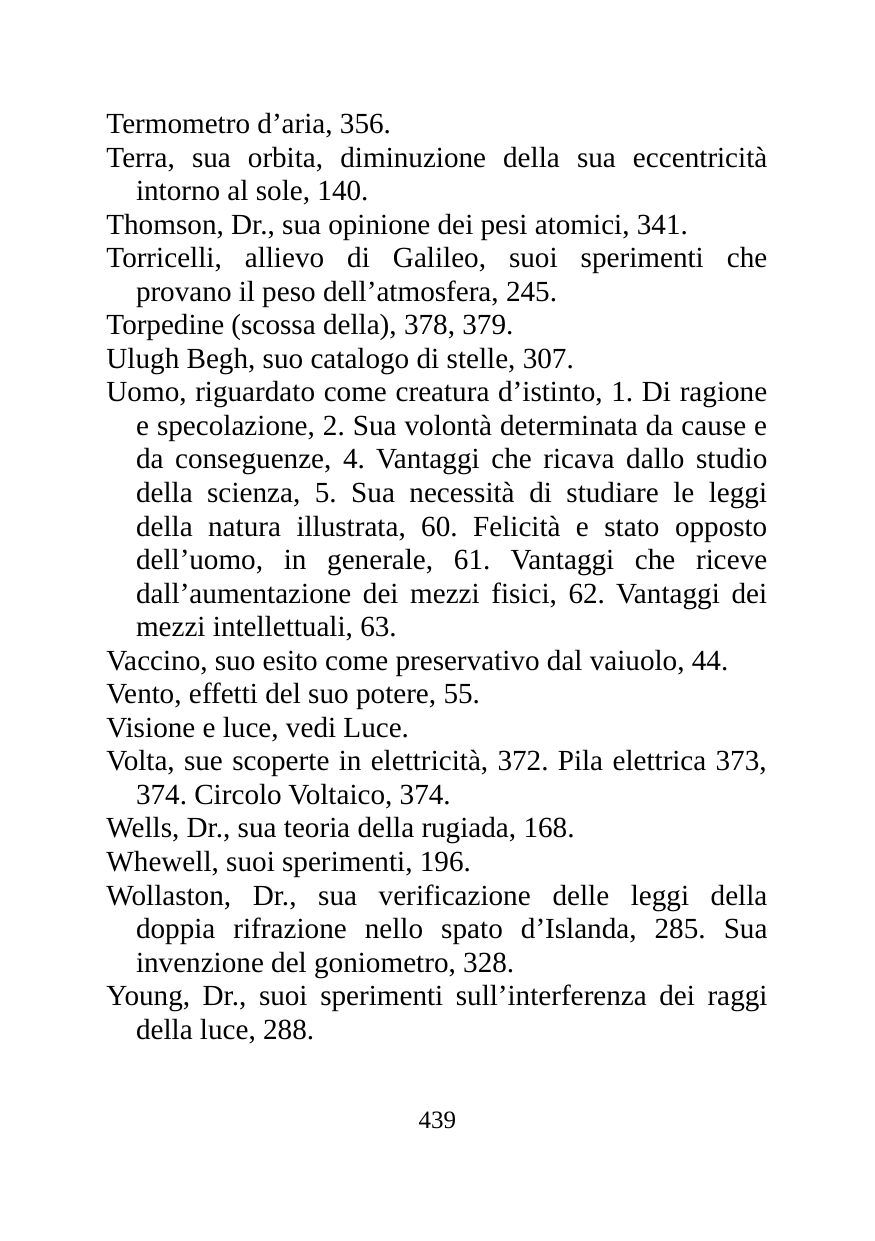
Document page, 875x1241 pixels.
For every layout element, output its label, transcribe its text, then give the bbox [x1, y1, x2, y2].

text Whewell, suoi sperimenti, 196. [106, 844, 768, 878]
text Visione e luce, vedi Luce. [106, 710, 768, 743]
text Wollaston, Dr., sua verificazione delle leggi della doppia rifrazione nello spato d’Islanda, 285. Sua invenzione del goniometro, 328. [106, 878, 768, 978]
text Young, Dr., suoi sperimenti sull’interferenza dei raggi della luce, 288. [106, 978, 768, 1045]
text Volta, sue scoperte in elettricità, 372. Pila elettrica 373, 374. Circolo Voltaico, 374. [106, 743, 768, 811]
text Thomson, Dr., sua opinione dei pesi atomici, 341. [106, 207, 768, 240]
text Vaccino, suo esito come preservativo dal vaiuolo, 44. [106, 643, 768, 676]
text Terra, sua orbita, diminuzione della sua eccentricità intorno al sole, 140. [106, 140, 768, 207]
text Wells, Dr., sua teoria della rugiada, 168. [106, 811, 768, 844]
text Termometro d’aria, 356. [106, 106, 768, 140]
text Torricelli, allievo di Galileo, suoi sperimenti che provano il peso dell’atmosfera, 245. [106, 240, 768, 307]
text Torpedine (scossa della), 378, 379. [106, 307, 768, 341]
text Vento, effetti del suo potere, 55. [106, 676, 768, 710]
text Uomo, riguardato come creatura d’istinto, 1. Di ragione e specolazione, 2. Sua volontà determinata da cause e da conseguenze, 4. Vantaggi che ricava dallo studio della scienza, 5. Sua necessità di studiare le leggi della natura illustrata, 60. Felicità e stato opposto dell’uomo, in generale, 61. Vantaggi che riceve dall’aumentazione dei mezzi fisici, 62. Vantaggi dei mezzi intellettuali, 63. [106, 374, 768, 643]
text Ulugh Begh, suo catalogo di stelle, 307. [106, 341, 768, 374]
